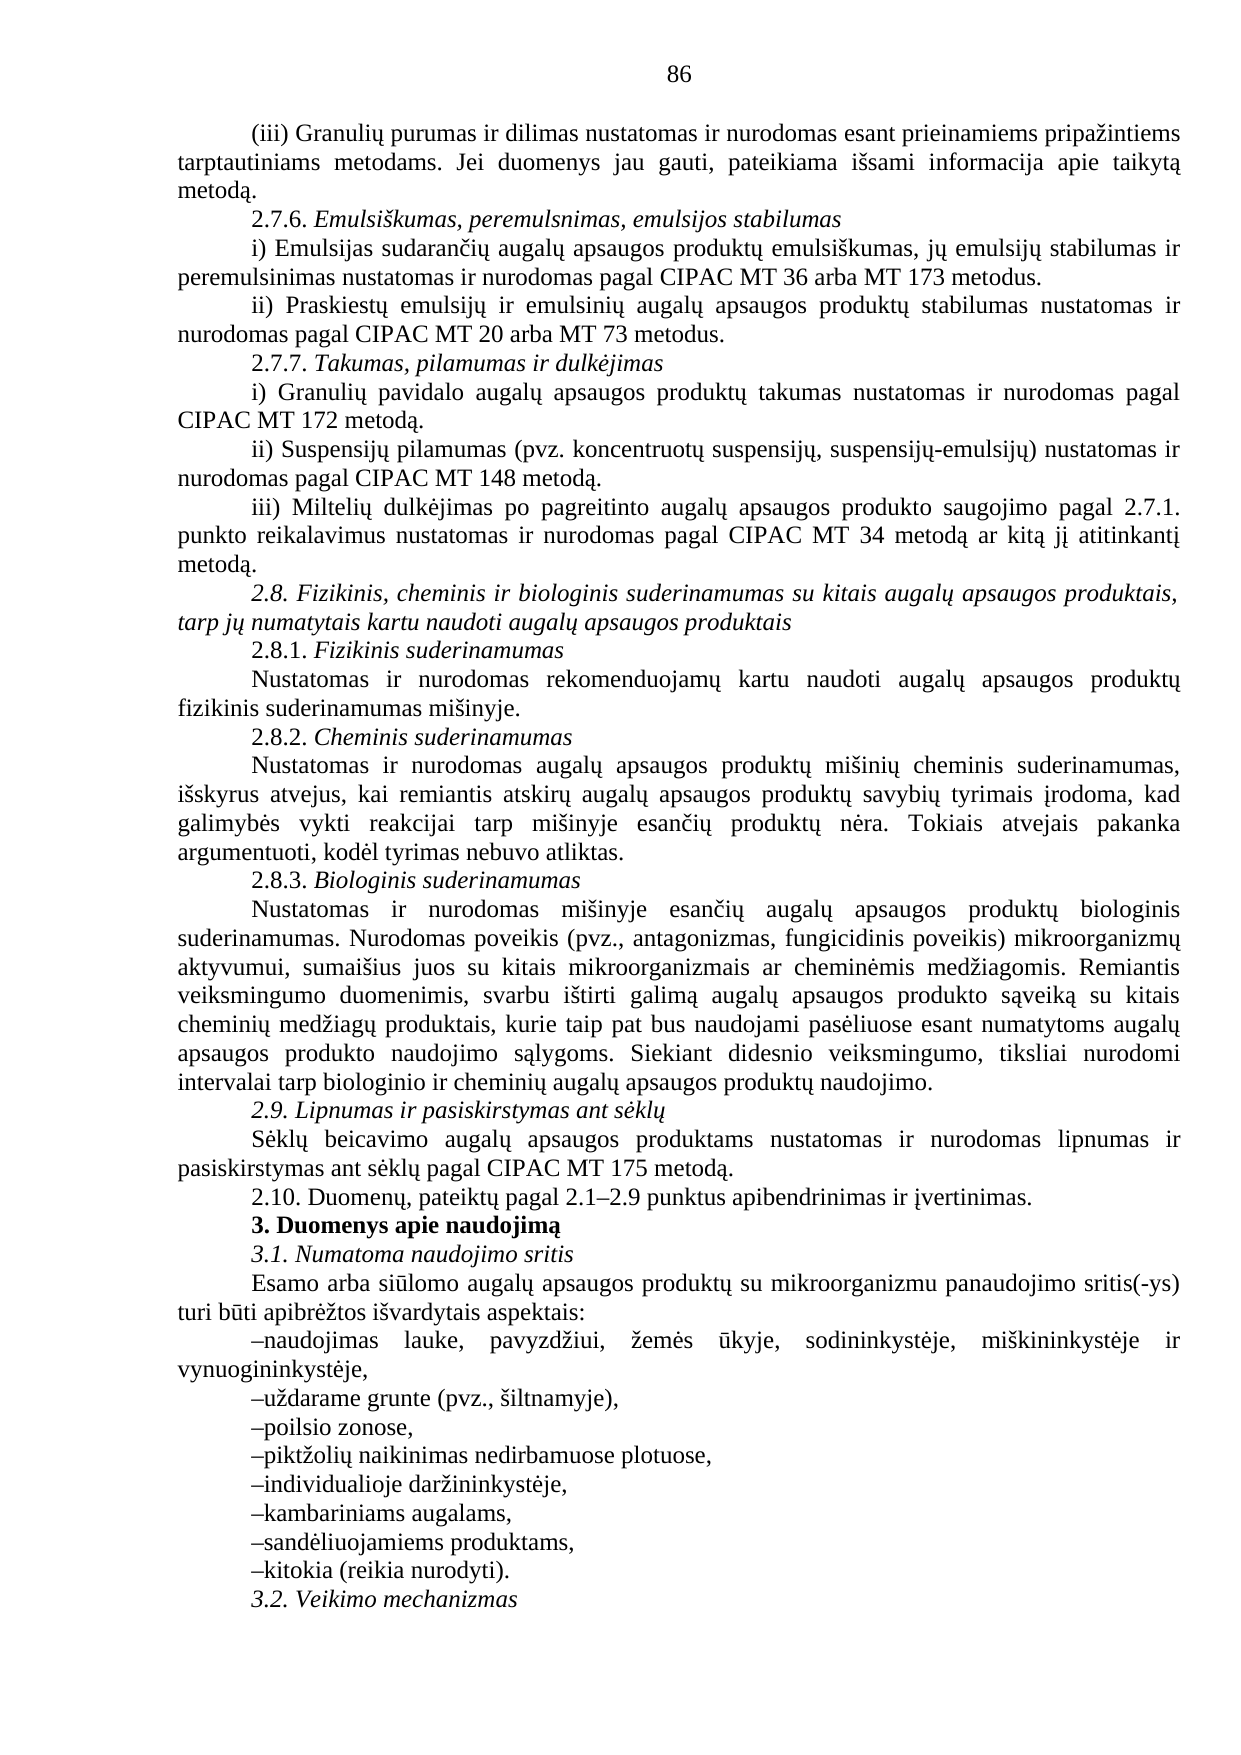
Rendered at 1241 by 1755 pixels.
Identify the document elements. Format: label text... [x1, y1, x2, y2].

text –individualioje daržininkystėje, [177, 1469, 1181, 1498]
text Esamo arba siūlomo augalų apsaugos produktų su mikroorganizmu panaudojimo sritis(-ys) turi būti apibrėžtos išvardytais aspektais: [177, 1268, 1181, 1326]
text 2.8.2. Cheminis suderinamumas [177, 722, 1181, 751]
text 3.1. Numatoma naudojimo sritis [177, 1239, 1181, 1268]
text 2.8.3. Biologinis suderinamumas [177, 866, 1181, 894]
text 2.7.6. Emulsiškumas, peremulsnimas, emulsijos stabilumas [177, 204, 1181, 233]
text ii) Praskiestų emulsijų ir emulsinių augalų apsaugos produktų stabilumas nustatomas ir nurodomas pagal CIPAC MT 20 arba MT 73 metodus. [177, 291, 1181, 348]
text 3. Duomenys apie naudojimą [177, 1211, 1181, 1239]
text Nustatomas ir nurodomas rekomenduojamų kartu naudoti augalų apsaugos produktų fizikinis suderinamumas mišinyje. [177, 664, 1181, 722]
text 2.9. Lipnumas ir pasiskirstymas ant sėklų [177, 1096, 1181, 1124]
text i) Emulsijas sudarančių augalų apsaugos produktų emulsiškumas, jų emulsijų stabilumas ir peremulsinimas nustatomas ir nurodomas pagal CIPAC MT 36 arba MT 173 metodus. [177, 233, 1181, 291]
text 2.8.1. Fizikinis suderinamumas [177, 636, 1181, 664]
text 2.7.7. Takumas, pilamumas ir dulkėjimas [177, 348, 1181, 377]
text iii) Miltelių dulkėjimas po pagreitinto augalų apsaugos produkto saugojimo pagal 2.7.1. punkto reikalavimus nustatomas ir nurodomas pagal CIPAC MT 34 metodą ar kitą jį atitinkantį metodą. [177, 492, 1181, 578]
text –kambariniams augalams, [177, 1498, 1181, 1527]
text Sėklų beicavimo augalų apsaugos produktams nustatomas ir nurodomas lipnumas ir pasiskirstymas ant sėklų pagal CIPAC MT 175 metodą. [177, 1124, 1181, 1182]
text 3.2. Veikimo mechanizmas [177, 1584, 1181, 1613]
text –kitokia (reikia nurodyti). [177, 1556, 1181, 1584]
text –uždarame grunte (pvz., šiltnamyje), [177, 1383, 1181, 1412]
text 2.10. Duomenų, pateiktų pagal 2.1–2.9 punktus apibendrinimas ir įvertinimas. [177, 1182, 1181, 1211]
text –naudojimas lauke, pavyzdžiui, žemės ūkyje, sodininkystėje, miškininkystėje ir vynuogininkystėje, [177, 1326, 1181, 1383]
text –poilsio zonose, [177, 1412, 1181, 1441]
text i) Granulių pavidalo augalų apsaugos produktų takumas nustatomas ir nurodomas pagal CIPAC MT 172 metodą. [177, 377, 1181, 434]
text –piktžolių naikinimas nedirbamuose plotuose, [177, 1441, 1181, 1469]
text 2.8. Fizikinis, cheminis ir biologinis suderinamumas su kitais augalų apsaugos produktais, tarp jų numatytais kartu naudoti augalų apsaugos produktais [177, 578, 1181, 636]
text Nustatomas ir nurodomas mišinyje esančių augalų apsaugos produktų biologinis suderinamumas. Nurodomas poveikis (pvz., antagonizmas, fungicidinis poveikis) mikroorganizmų aktyvumui, sumaišius juos su kitais mikroorganizmais ar cheminėmis medžiagomis. Remiantis veiksmingumo duomenimis, svarbu ištirti galimą augalų apsaugos produkto sąveiką su kitais cheminių medžiagų produktais, kurie taip pat bus naudojami pasėliuose esant numatytoms augalų apsaugos produkto naudojimo sąlygoms. Siekiant didesnio veiksmingumo, tiksliai nurodomi intervalai tarp biologinio ir cheminių augalų apsaugos produktų naudojimo. [177, 894, 1181, 1096]
text (iii) Granulių purumas ir dilimas nustatomas ir nurodomas esant prieinamiems pripažintiems tarptautiniams metodams. Jei duomenys jau gauti, pateikiama išsami informacija apie taikytą metodą. [177, 118, 1181, 204]
text –sandėliuojamiems produktams, [177, 1527, 1181, 1556]
text ii) Suspensijų pilamumas (pvz. koncentruotų suspensijų, suspensijų-emulsijų) nustatomas ir nurodomas pagal CIPAC MT 148 metodą. [177, 434, 1181, 492]
text Nustatomas ir nurodomas augalų apsaugos produktų mišinių cheminis suderinamumas, išskyrus atvejus, kai remiantis atskirų augalų apsaugos produktų savybių tyrimais įrodoma, kad galimybės vykti reakcijai tarp mišinyje esančių produktų nėra. Tokiais atvejais pakanka argumentuoti, kodėl tyrimas nebuvo atliktas. [177, 751, 1181, 866]
